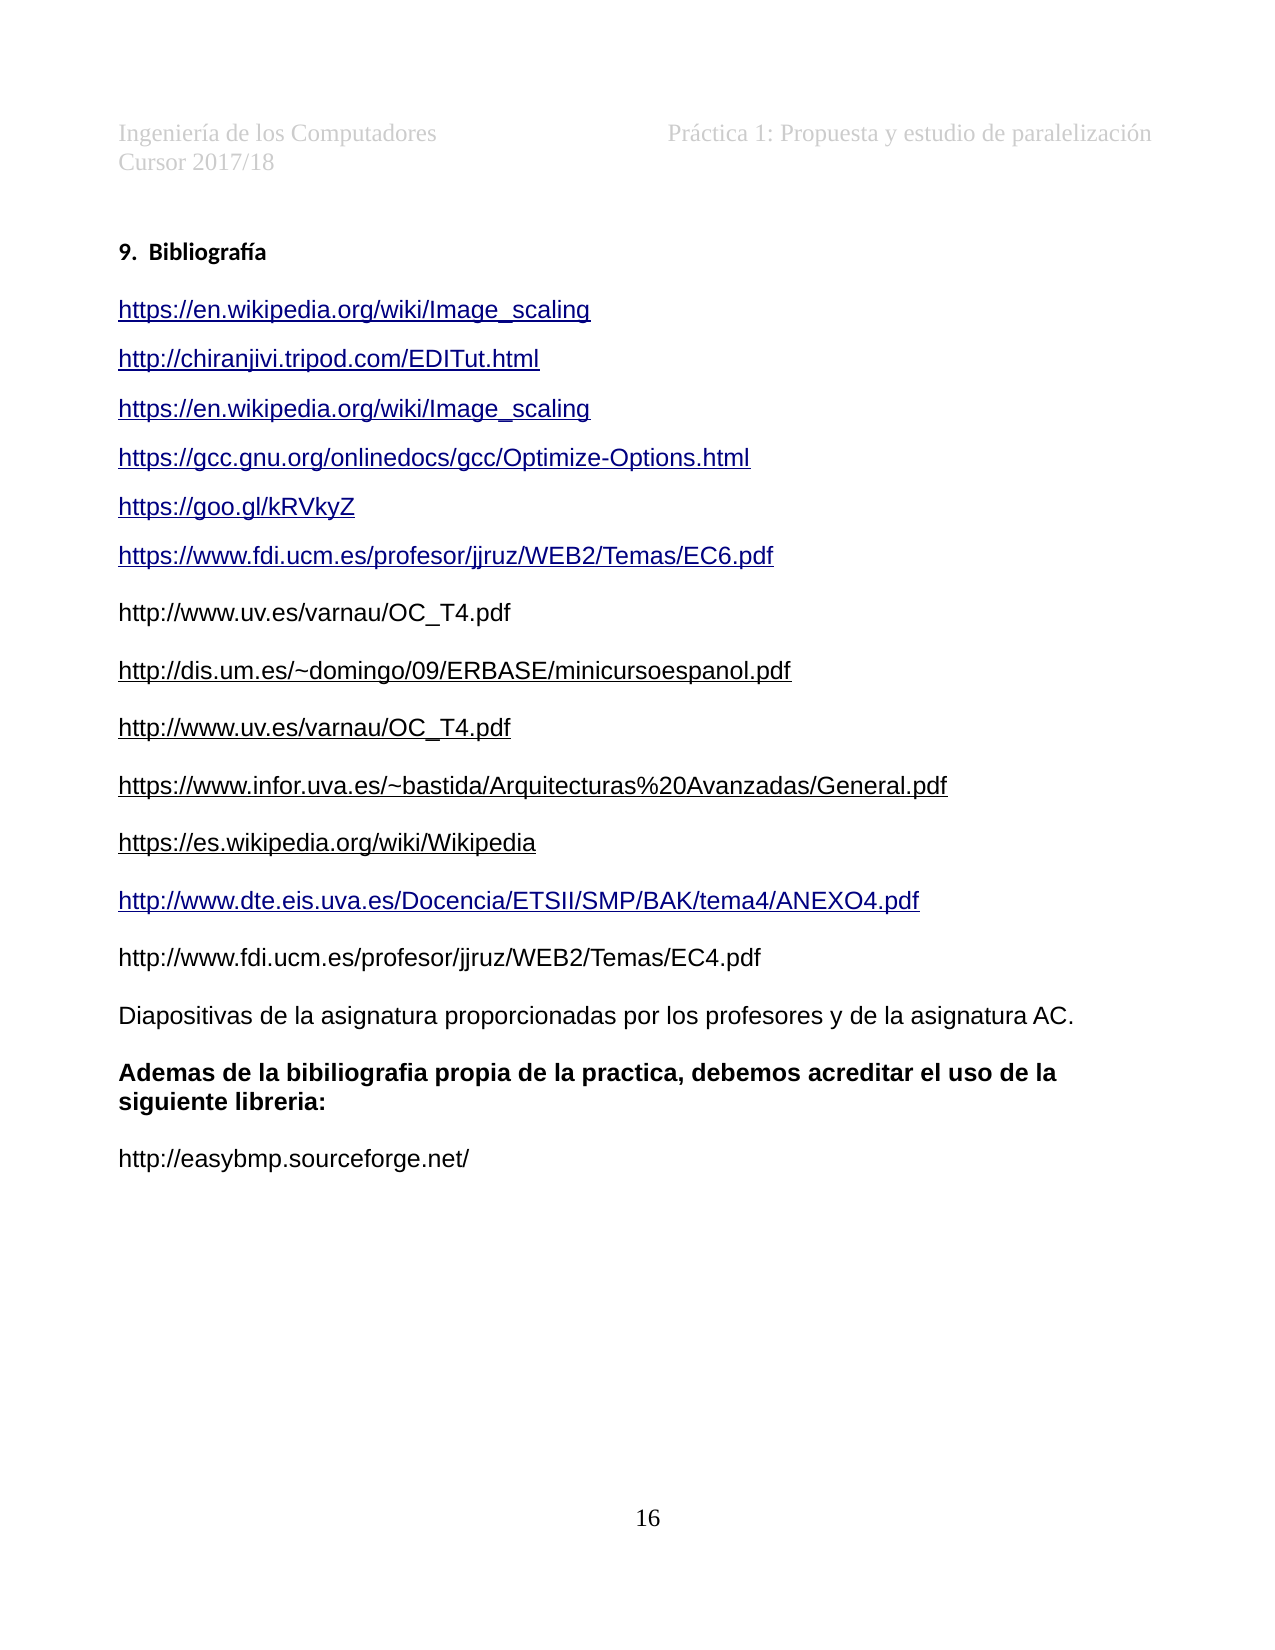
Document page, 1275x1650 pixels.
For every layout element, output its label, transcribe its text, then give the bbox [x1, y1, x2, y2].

text https://gcc.gnu.org/onlinedocs/gcc/Optimize-Options.html [118, 443, 1157, 471]
text https://en.wikipedia.org/wiki/Image_scaling [118, 393, 1157, 422]
text https://es.wikipedia.org/wiki/Wikipedia [118, 828, 1157, 857]
text http://www.uv.es/varnau/OC_T4.pdf [118, 713, 1157, 742]
text http://dis.um.es/~domingo/09/ERBASE/minicursoespanol.pdf [118, 656, 1157, 684]
text 9. Bibliografía [118, 236, 1157, 267]
text https://goo.gl/kRVkyZ [118, 492, 1157, 520]
text https://en.wikipedia.org/wiki/Image_scaling [118, 295, 1157, 324]
text https://www.infor.uva.es/~bastida/Arquitecturas%20Avanzadas/General.pdf [118, 771, 1157, 799]
text http://www.uv.es/varnau/OC_T4.pdf [118, 598, 1157, 627]
text http://www.fdi.ucm.es/profesor/jjruz/WEB2/Temas/EC4.pdf [118, 943, 1157, 972]
text Ademas de la bibiliografia propia de la practica, debemos acreditar el uso de la siguiente libreria: [118, 1058, 1157, 1116]
text http://chiranjivi.tripod.com/EDITut.html [118, 344, 1157, 373]
text http://easybmp.sourceforge.net/ [118, 1144, 1157, 1173]
text https://www.fdi.ucm.es/profesor/jjruz/WEB2/Temas/EC6.pdf [118, 541, 1157, 569]
text http://www.dte.eis.uva.es/Docencia/ETSII/SMP/BAK/tema4/ANEXO4.pdf [118, 886, 1157, 914]
text Diapositivas de la asignatura proporcionadas por los profesores y de la asignatura AC. [118, 1001, 1157, 1029]
